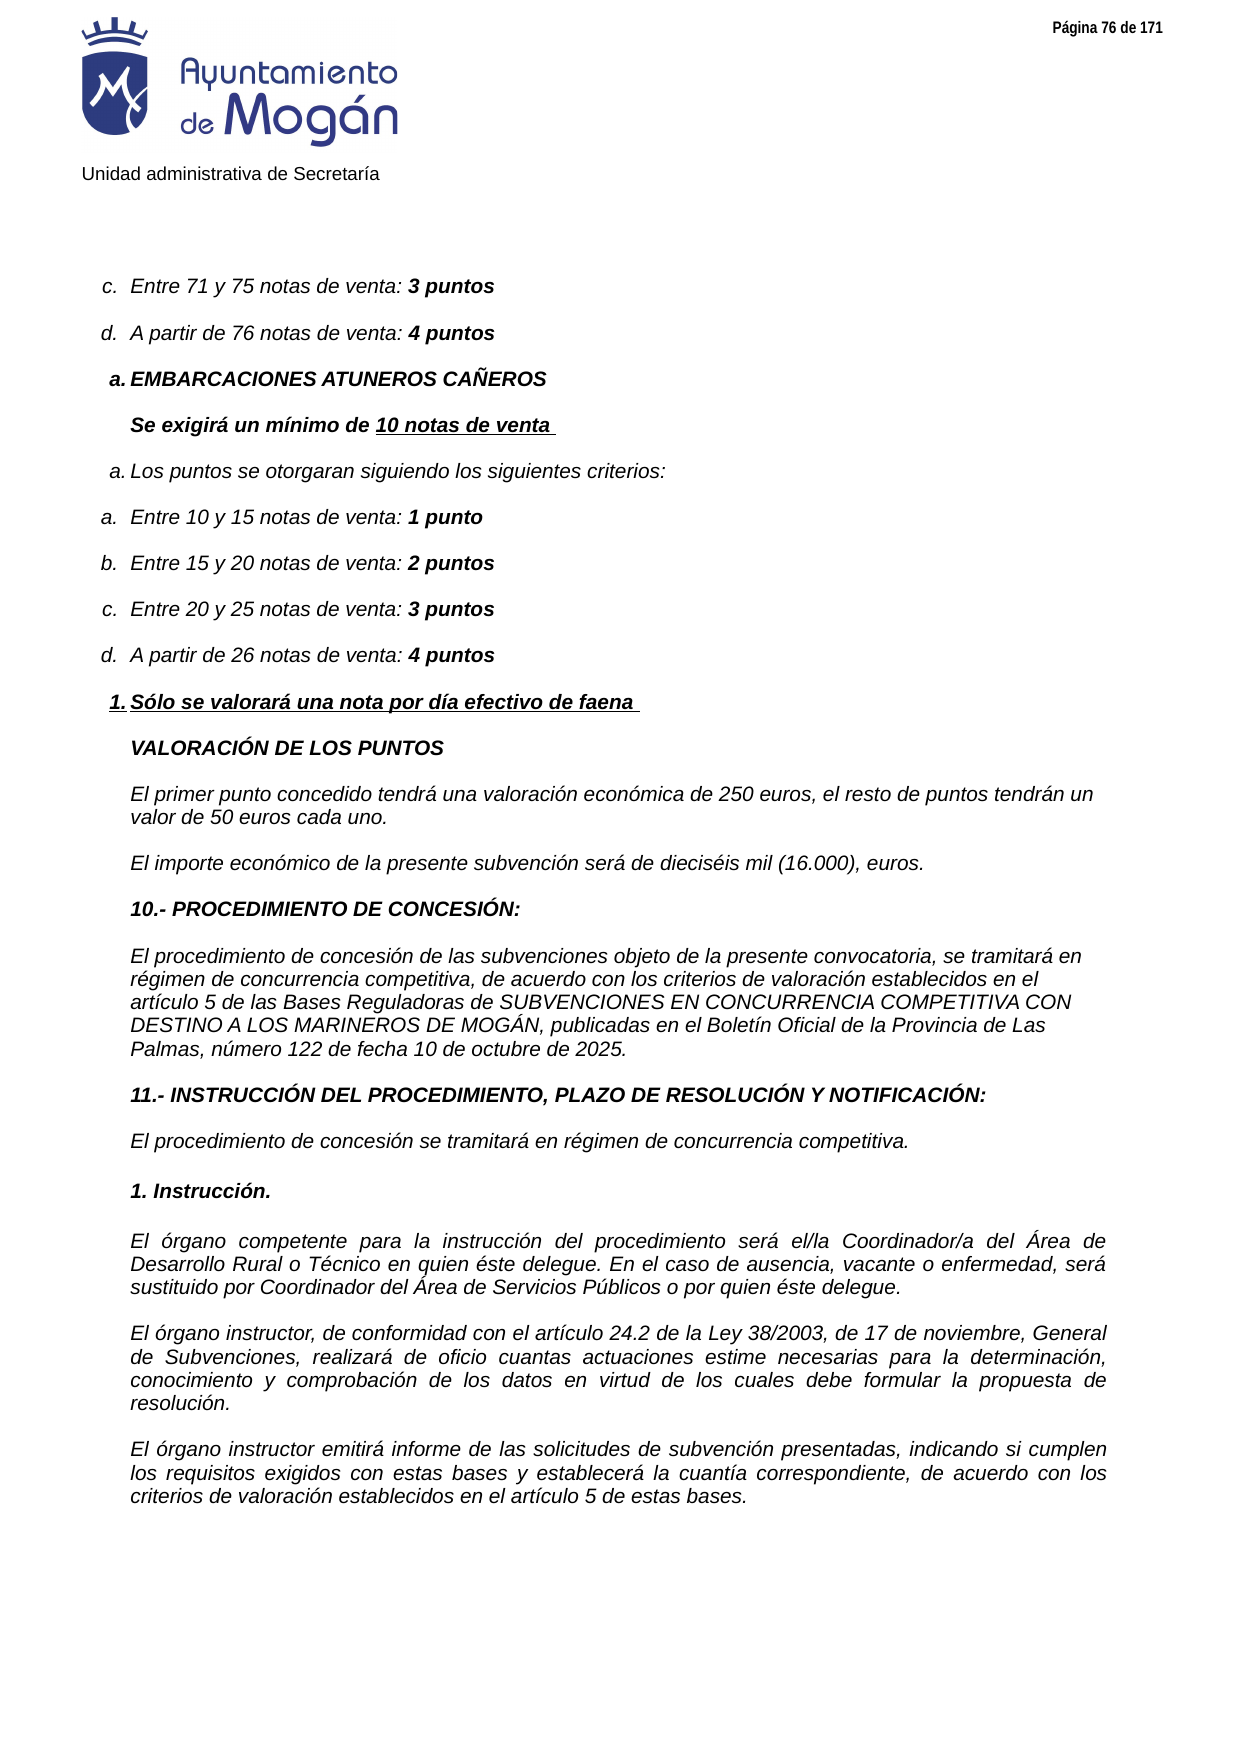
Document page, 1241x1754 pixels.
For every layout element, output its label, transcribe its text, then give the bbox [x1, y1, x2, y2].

list Entre 71 y 75 notas de venta: 3 puntos [102, 275, 1110, 298]
subtitle 1. Instrucción. [130, 1179, 1110, 1203]
list Los puntos se otorgaran siguiendo los siguientes criterios: [109, 459, 1110, 483]
text El órgano instructor emitirá informe de las solicitudes de subvención presentadas, indicando si cumplen los requisitos exigidos con estas bases y establecerá la cuantía correspondiente, de acuerdo con los criterios de valoración establecidos en el artículo 5 de estas bases. [130, 1438, 1110, 1507]
text El órgano competente para la instrucción del procedimiento será el/la Coordinador/a del Área de Desarrollo Rural o Técnico en quien éste delegue. En el caso de ausencia, vacante o enfermedad, será sustituido por Coordinador del Área de Servicios Públicos o por quien éste delegue. [130, 1229, 1110, 1299]
list Entre 10 y 15 notas de venta: 1 punto [101, 506, 1110, 529]
text El importe económico de la presente subvención será de dieciséis mil (16.000), euros. [130, 852, 1110, 875]
text El órgano instructor, de conformidad con el artículo 24.2 de la Ley 38/2003, de 17 de noviembre, General de Subvenciones, realizará de oficio cuantas actuaciones estime necesarias para la determinación, conocimiento y comprobación de los datos en virtud de los cuales debe formular la propuesta de resolución. [130, 1322, 1110, 1415]
list Entre 20 y 25 notas de venta: 3 puntos [102, 598, 1110, 621]
text VALORACIÓN DE LOS PUNTOS [130, 736, 1110, 759]
list A partir de 26 notas de venta: 4 puntos [101, 644, 1110, 667]
text El procedimiento de concesión de las subvenciones objeto de la presente convocatoria, se tramitará en régimen de concurrencia competitiva, de acuerdo con los criterios de valoración establecidos en el artículo 5 de las Bases Reguladoras de SUBVENCIONES EN CONCURRENCIA COMPETITIVA CON DESTINO A LOS MARINEROS DE MOGÁN, publicadas en el Boletín Oficial de la Provincia de Las Palmas, número 122 de fecha 10 de octubre de 2025. [130, 944, 1110, 1060]
list EMBARCACIONES ATUNEROS CAÑEROS [109, 367, 1110, 390]
text El procedimiento de concesión se tramitará en régimen de concurrencia competitiva. [130, 1129, 1110, 1153]
list Sólo se valorará una nota por día efectivo de faena [109, 690, 1110, 713]
text 11.- INSTRUCCIÓN DEL PROCEDIMIENTO, PLAZO DE RESOLUCIÓN Y NOTIFICACIÓN: [130, 1083, 1110, 1106]
list Entre 15 y 20 notas de venta: 2 puntos [101, 552, 1110, 575]
picture [81, 17, 398, 153]
text 10.- PROCEDIMIENTO DE CONCESIÓN: [130, 898, 1110, 921]
list A partir de 76 notas de venta: 4 puntos [101, 321, 1110, 344]
text El primer punto concedido tendrá una valoración económica de 250 euros, el resto de puntos tendrán un valor de 50 euros cada uno. [130, 782, 1110, 829]
text Se exigirá un mínimo de 10 notas de venta [130, 413, 1110, 437]
